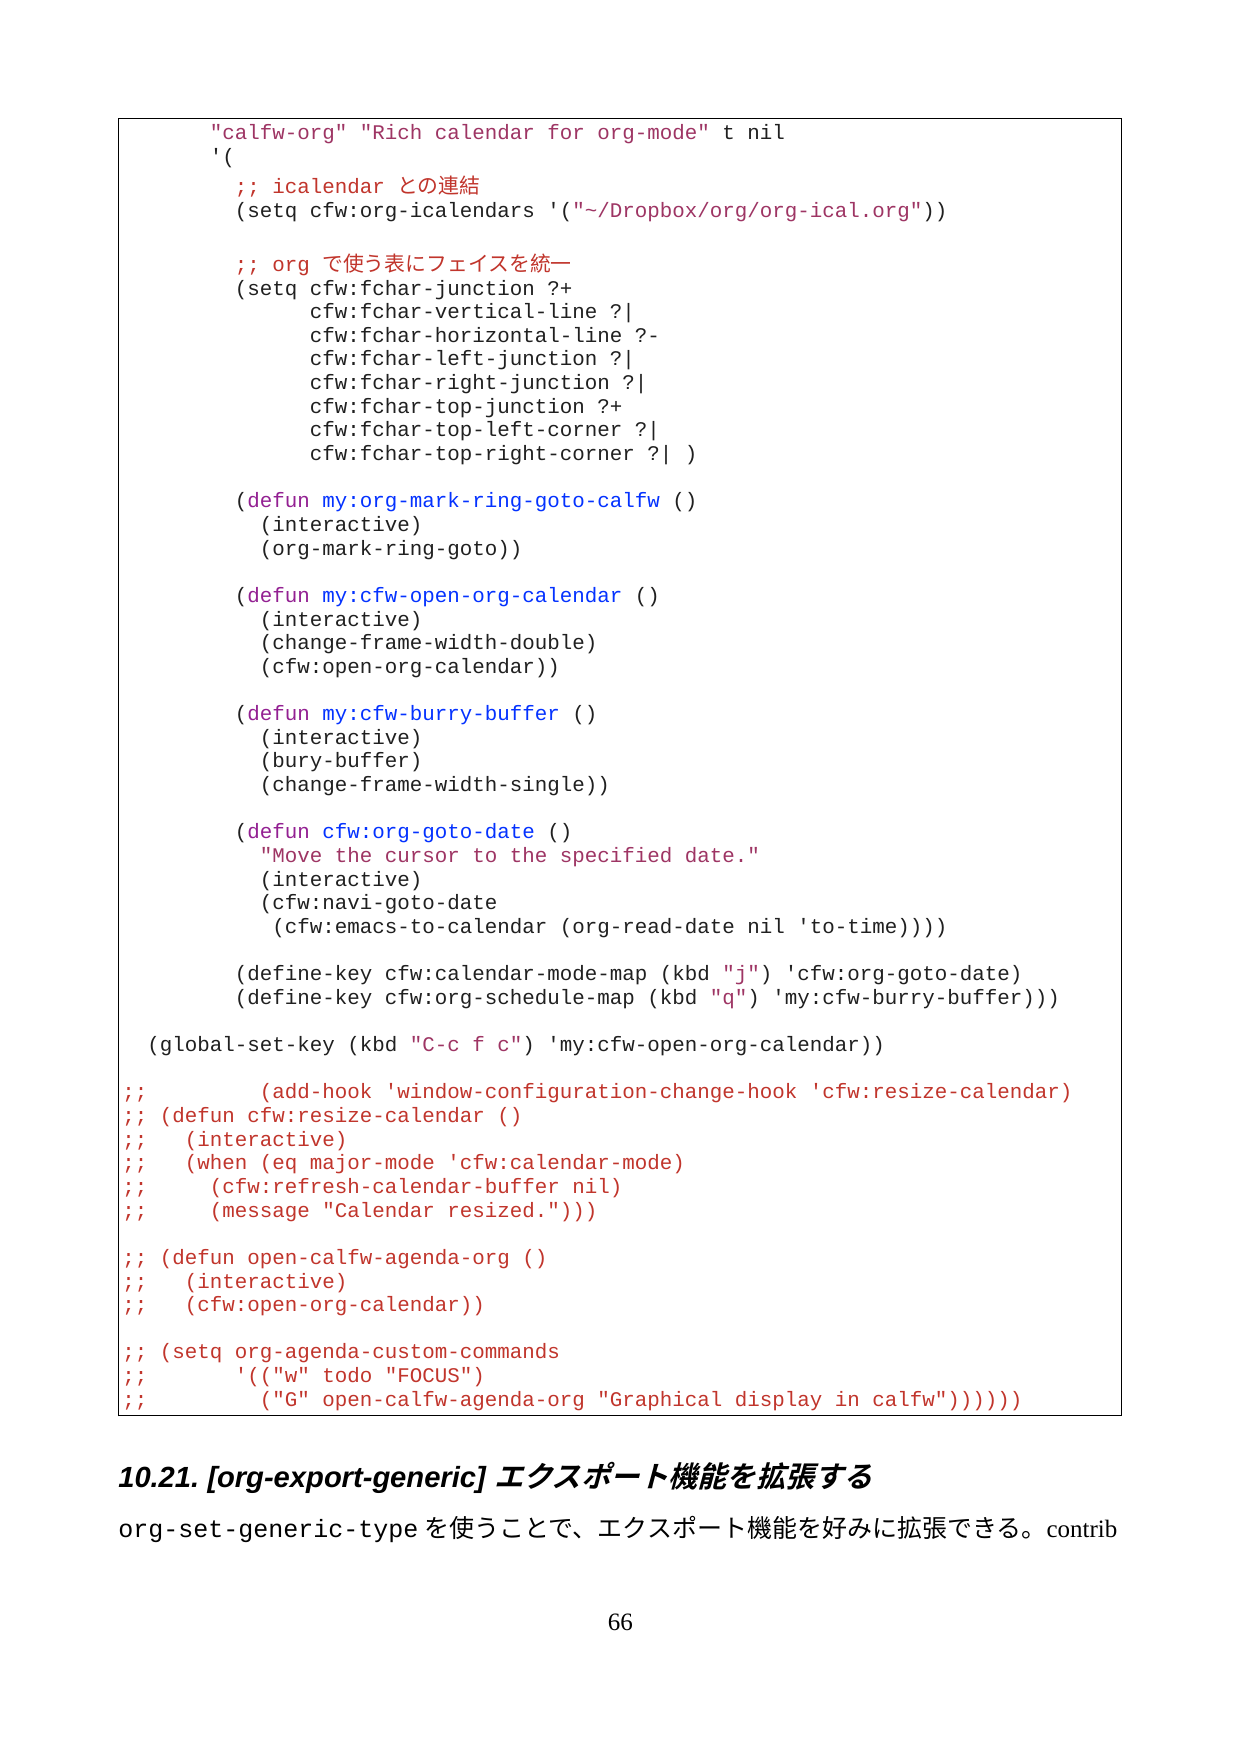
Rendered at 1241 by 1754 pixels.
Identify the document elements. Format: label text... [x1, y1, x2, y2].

text (interactive) [119, 510, 1121, 534]
text ;; (defun open-calfw-agenda-org () [119, 1243, 1121, 1267]
text (interactive) [119, 604, 1121, 628]
text (defun my:org-mark-ring-goto-calfw () [119, 486, 1121, 510]
text ;; (interactive) [119, 1125, 1121, 1148]
text ;; (setq org-agenda-custom-commands [119, 1338, 1121, 1361]
text (define-key cfw:org-schedule-map (kbd "q") 'my:cfw-burry-buffer))) [119, 983, 1121, 1007]
text (cfw:open-org-calendar)) [119, 652, 1121, 676]
text ;; (cfw:refresh-calendar-buffer nil) [119, 1172, 1121, 1196]
text ;; (add-hook 'window-configuration-change-hook 'cfw:resize-calendar) [119, 1077, 1121, 1101]
text ;; icalendar との連結 [119, 165, 1121, 196]
text "calfw-org" "Rich calendar for org-mode" t nil [119, 119, 1121, 142]
text '( [119, 142, 1121, 165]
text cfw:fchar-top-right-corner ?| ) [119, 439, 1121, 463]
text ;; ("G" open-calfw-agenda-org "Graphical display in calfw")))))) [119, 1385, 1121, 1415]
text (change-frame-width-double) [119, 628, 1121, 652]
text org-set-generic-type を使うことで、エクスポート機能を好みに拡張できる。contrib [118, 1509, 1122, 1545]
text (setq cfw:fchar-junction ?+ [119, 273, 1121, 297]
text "Move the cursor to the specified date." [119, 841, 1121, 865]
text (change-frame-width-single)) [119, 770, 1121, 794]
text cfw:fchar-right-junction ?| [119, 368, 1121, 392]
text ;; (when (eq major-mode 'cfw:calendar-mode) [119, 1148, 1121, 1172]
text (interactive) [119, 865, 1121, 888]
text ;; (defun cfw:resize-calendar () [119, 1101, 1121, 1125]
text cfw:fchar-top-left-corner ?| [119, 415, 1121, 439]
subtitle [org-export-generic] エクスポート機能を拡張する [118, 1454, 1122, 1496]
text (defun my:cfw-open-org-calendar () [119, 581, 1121, 604]
text cfw:fchar-horizontal-line ?- [119, 321, 1121, 344]
text (defun cfw:org-goto-date () [119, 817, 1121, 841]
text (cfw:emacs-to-calendar (org-read-date nil 'to-time)))) [119, 912, 1121, 936]
text ;; '(("w" todo "FOCUS") [119, 1361, 1121, 1385]
text cfw:fchar-vertical-line ?| [119, 297, 1121, 321]
text cfw:fchar-left-junction ?| [119, 344, 1121, 368]
text (cfw:navi-goto-date [119, 888, 1121, 912]
text (defun my:cfw-burry-buffer () [119, 699, 1121, 723]
text (global-set-key (kbd "C-c f c") 'my:cfw-open-org-calendar)) [119, 1030, 1121, 1054]
text ;; (message "Calendar resized."))) [119, 1196, 1121, 1219]
text ;; org で使う表にフェイスを統一 [119, 243, 1121, 273]
text (org-mark-ring-goto)) [119, 534, 1121, 557]
text (setq cfw:org-icalendars '("~/Dropbox/org/org-ical.org")) [119, 196, 1121, 219]
text ;; (cfw:open-org-calendar)) [119, 1290, 1121, 1314]
text (bury-buffer) [119, 746, 1121, 770]
text cfw:fchar-top-junction ?+ [119, 392, 1121, 415]
text (interactive) [119, 723, 1121, 746]
text ;; (interactive) [119, 1267, 1121, 1290]
text (define-key cfw:calendar-mode-map (kbd "j") 'cfw:org-goto-date) [119, 959, 1121, 983]
